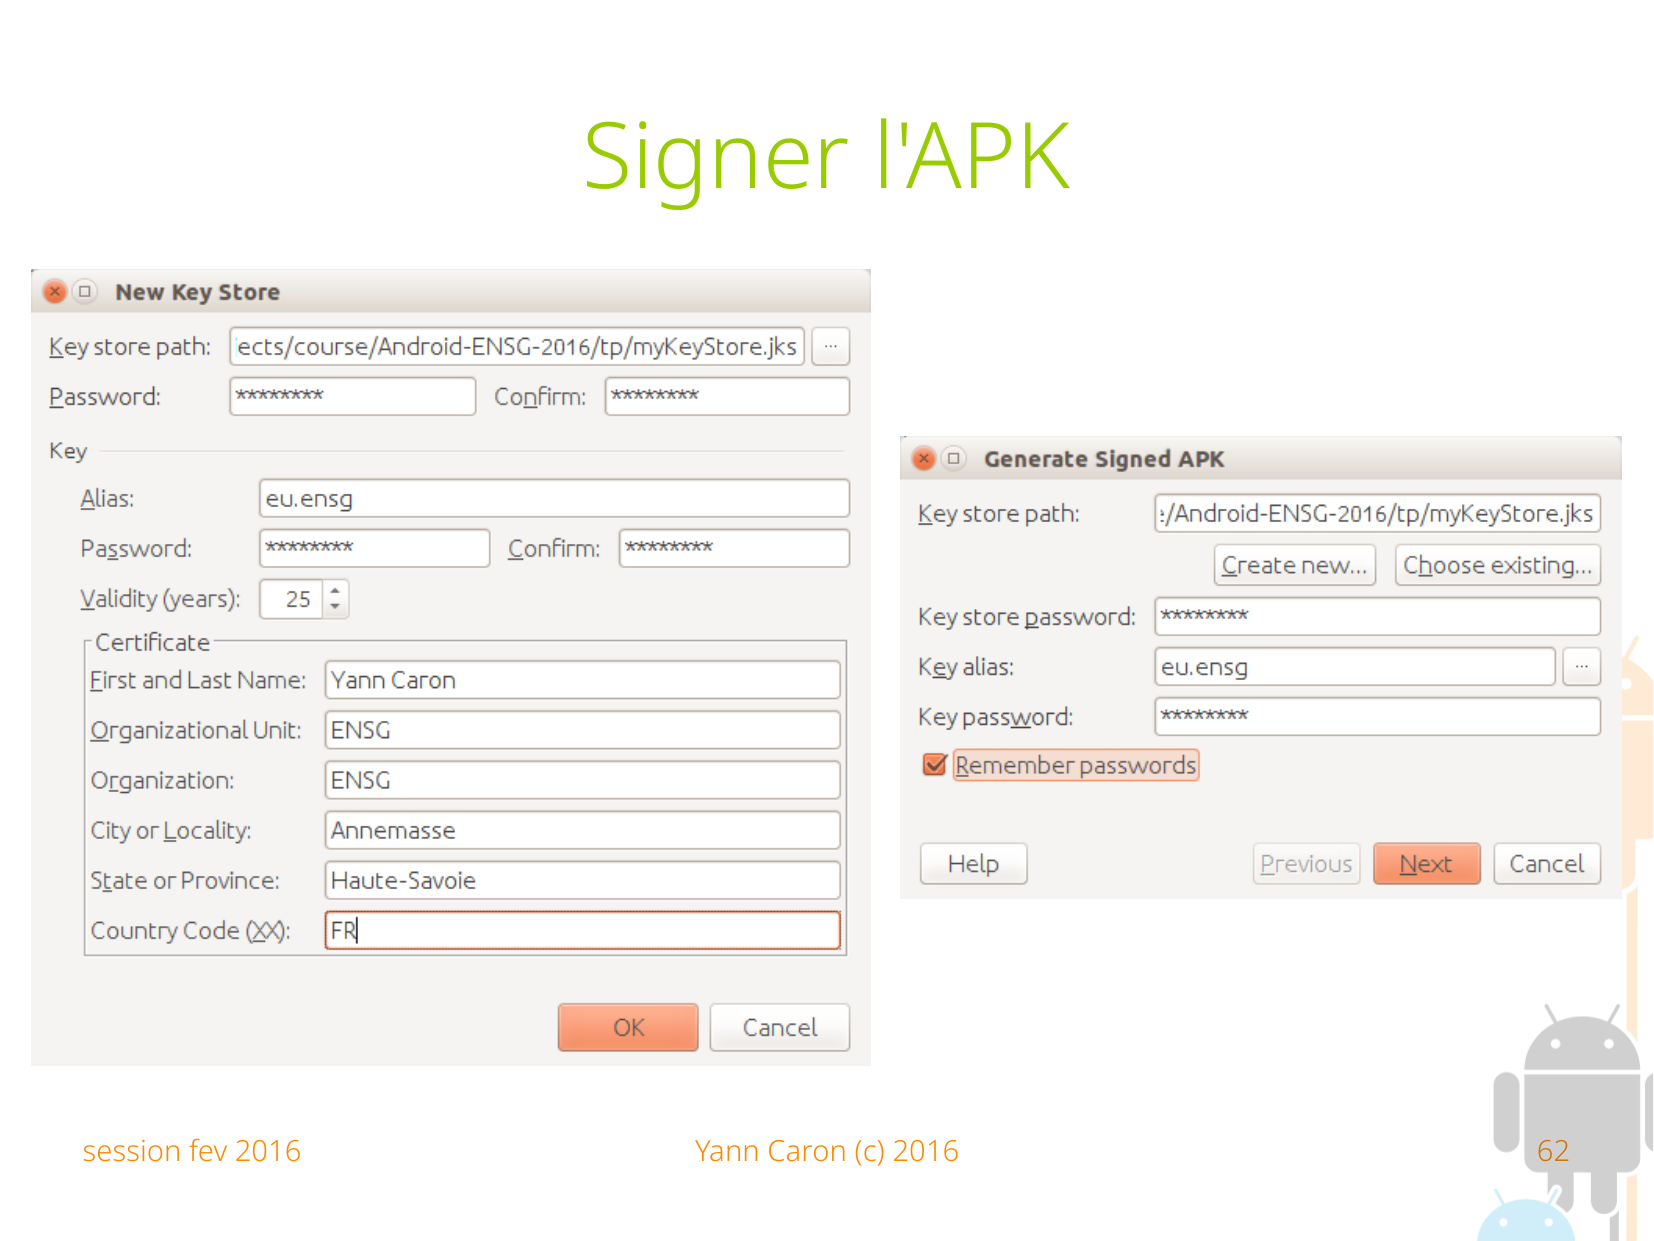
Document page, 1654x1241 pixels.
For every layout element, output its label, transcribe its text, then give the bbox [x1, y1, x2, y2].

picture [31, 269, 1654, 1241]
title Signer l'APK [82, 49, 1571, 257]
